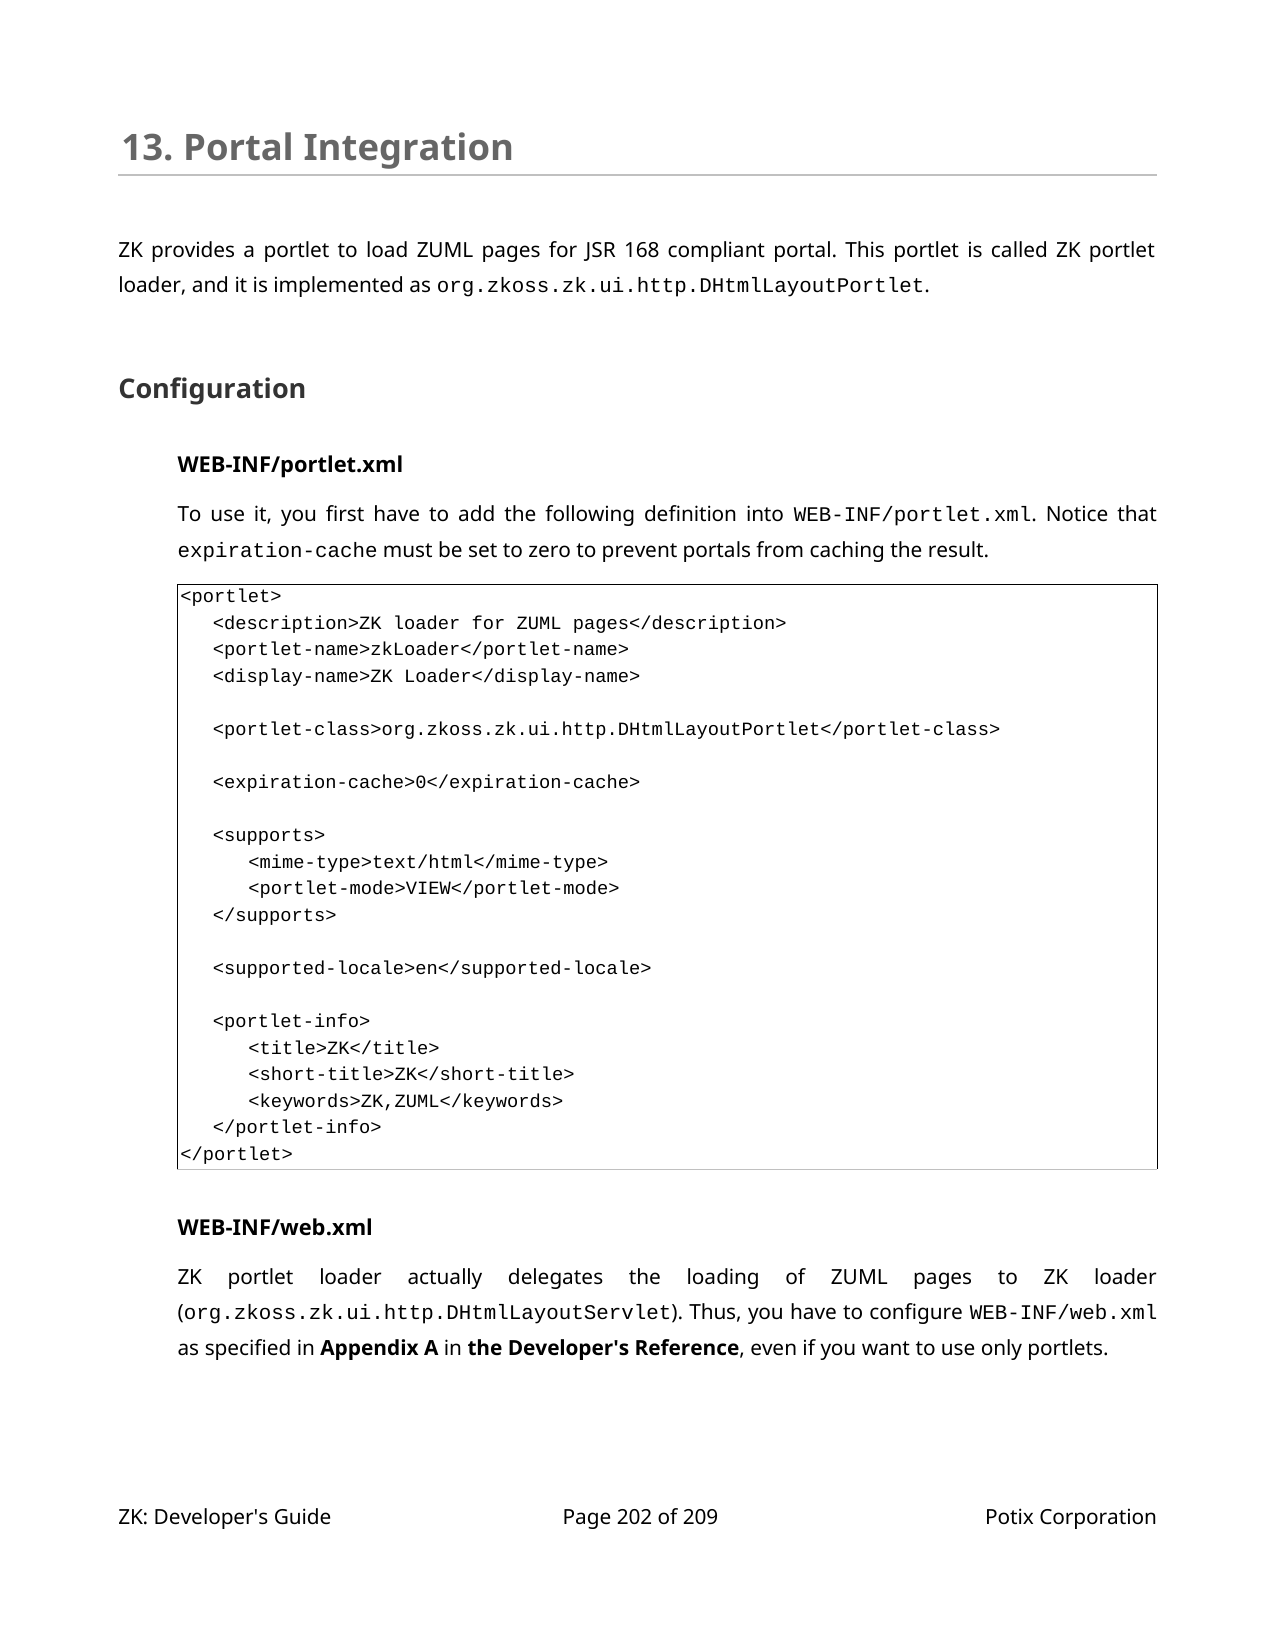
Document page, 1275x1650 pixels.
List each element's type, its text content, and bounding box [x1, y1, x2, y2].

text ZK provides a portlet to load ZUML pages for JSR 168 compliant portal. This portlet is called ZK portlet loader, and it is implemented as org.zkoss.zk.ui.http.DHtmlLayoutPortlet. [118, 235, 1157, 299]
text ZK portlet loader actually delegates the loading of ZUML pages to ZK loader (org.zkoss.zk.ui.http.DHtmlLayoutServlet). Thus, you have to configure WEB-INF/web.xml as specified in Appendix A in the Developer's Reference, even if you want to use only portlets. [177, 1262, 1157, 1361]
subtitle Configuration [118, 369, 1157, 406]
text <portlet> <description>ZK loader for ZUML pages</description> <portlet-name>zkLoader</portlet-name> <display-name>ZK Loader</display-name> <portlet-class>org.zkoss.zk.ui.http.DHtmlLayoutPortlet</portlet-class> <expiration-cache>0</expiration-cache> <supports> <mime-type>text/html</mime-type> <portlet-mode>VIEW</portlet-mode> </supports> <supported-locale>en</supported-locale> <portlet-info> <title>ZK</title> <short-title>ZK</short-title> <keywords>ZK,ZUML</keywords> </portlet-info> </portlet> [178, 585, 1157, 1169]
subtitle 13. Portal Integration [118, 118, 1157, 174]
text To use it, you first have to add the following definition into WEB-INF/portlet.xml. Notice that expiration-cache must be set to zero to prevent portals from caching the result. [177, 499, 1157, 563]
subtitle WEB-INF/portlet.xml [177, 449, 1157, 479]
subtitle WEB-INF/web.xml [177, 1212, 1157, 1242]
